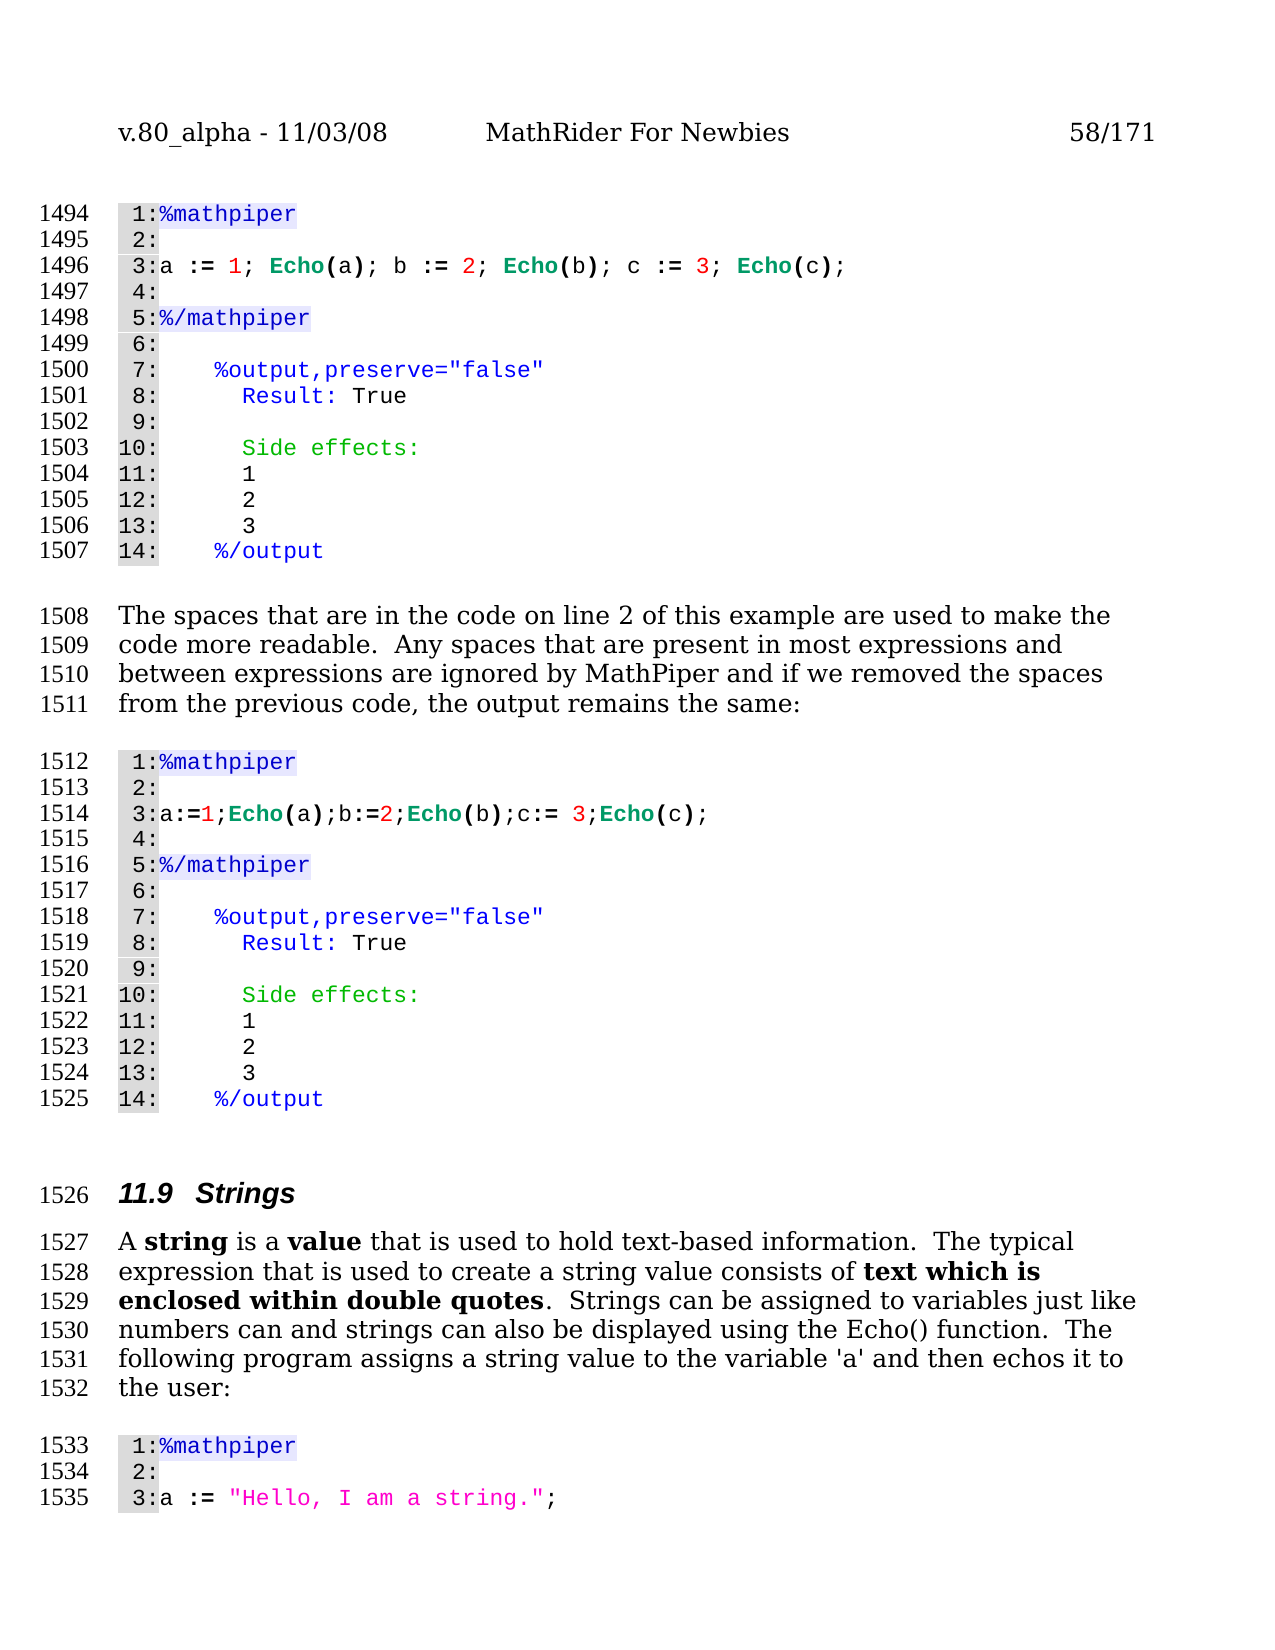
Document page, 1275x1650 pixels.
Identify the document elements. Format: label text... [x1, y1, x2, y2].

text 10: Side effects: [118, 983, 1157, 1009]
text A string is a value that is used to hold text-based information. The typical expression that is used to create a string value consists of text which is enclosed within double quotes. Strings can be assigned to variables just like numbers can and strings can also be displayed using the Echo() function. The following program assigns a string value to the variable 'a' and then echos it to the user: [118, 1227, 1157, 1403]
text 7: %output,preserve="false" [118, 906, 1157, 932]
text 3:a:=1;Echo(a);b:=2;Echo(b);c:= 3;Echo(c); [118, 802, 1157, 828]
text 14: %/output [118, 1087, 1157, 1113]
text 13: 3 [118, 1061, 1157, 1087]
text 6: [118, 880, 1157, 906]
text 12: 2 [118, 488, 1157, 514]
text 11: 1 [118, 1009, 1157, 1035]
text 2: [118, 776, 1157, 802]
text 7: %output,preserve="false" [118, 358, 1157, 384]
text The spaces that are in the code on line 2 of this example are used to make the code more readable. Any spaces that are present in most expressions and between expressions are ignored by MathPiper and if we removed the spaces from the previous code, the output remains the same: [118, 601, 1157, 718]
text 1:%mathpiper [118, 750, 1157, 776]
text 4: [118, 281, 1157, 306]
text 8: Result: True [118, 384, 1157, 410]
text 14: %/output [118, 540, 1157, 566]
text 1:%mathpiper [118, 203, 1157, 229]
text 9: [118, 957, 1157, 983]
text 6: [118, 332, 1157, 358]
text 10: Side effects: [118, 436, 1157, 462]
text 5:%/mathpiper [118, 854, 1157, 880]
text 4: [118, 828, 1157, 854]
text 12: 2 [118, 1035, 1157, 1061]
text 3:a := "Hello, I am a string."; [118, 1487, 1157, 1513]
text 11: 1 [118, 462, 1157, 488]
subtitle Strings [118, 1176, 1157, 1209]
text 9: [118, 410, 1157, 436]
text 8: Result: True [118, 932, 1157, 957]
text 2: [118, 1461, 1157, 1487]
text 2: [118, 229, 1157, 254]
text 5:%/mathpiper [118, 306, 1157, 332]
text 1:%mathpiper [118, 1435, 1157, 1461]
text 13: 3 [118, 514, 1157, 540]
text 3:a := 1; Echo(a); b := 2; Echo(b); c := 3; Echo(c); [118, 254, 1157, 281]
